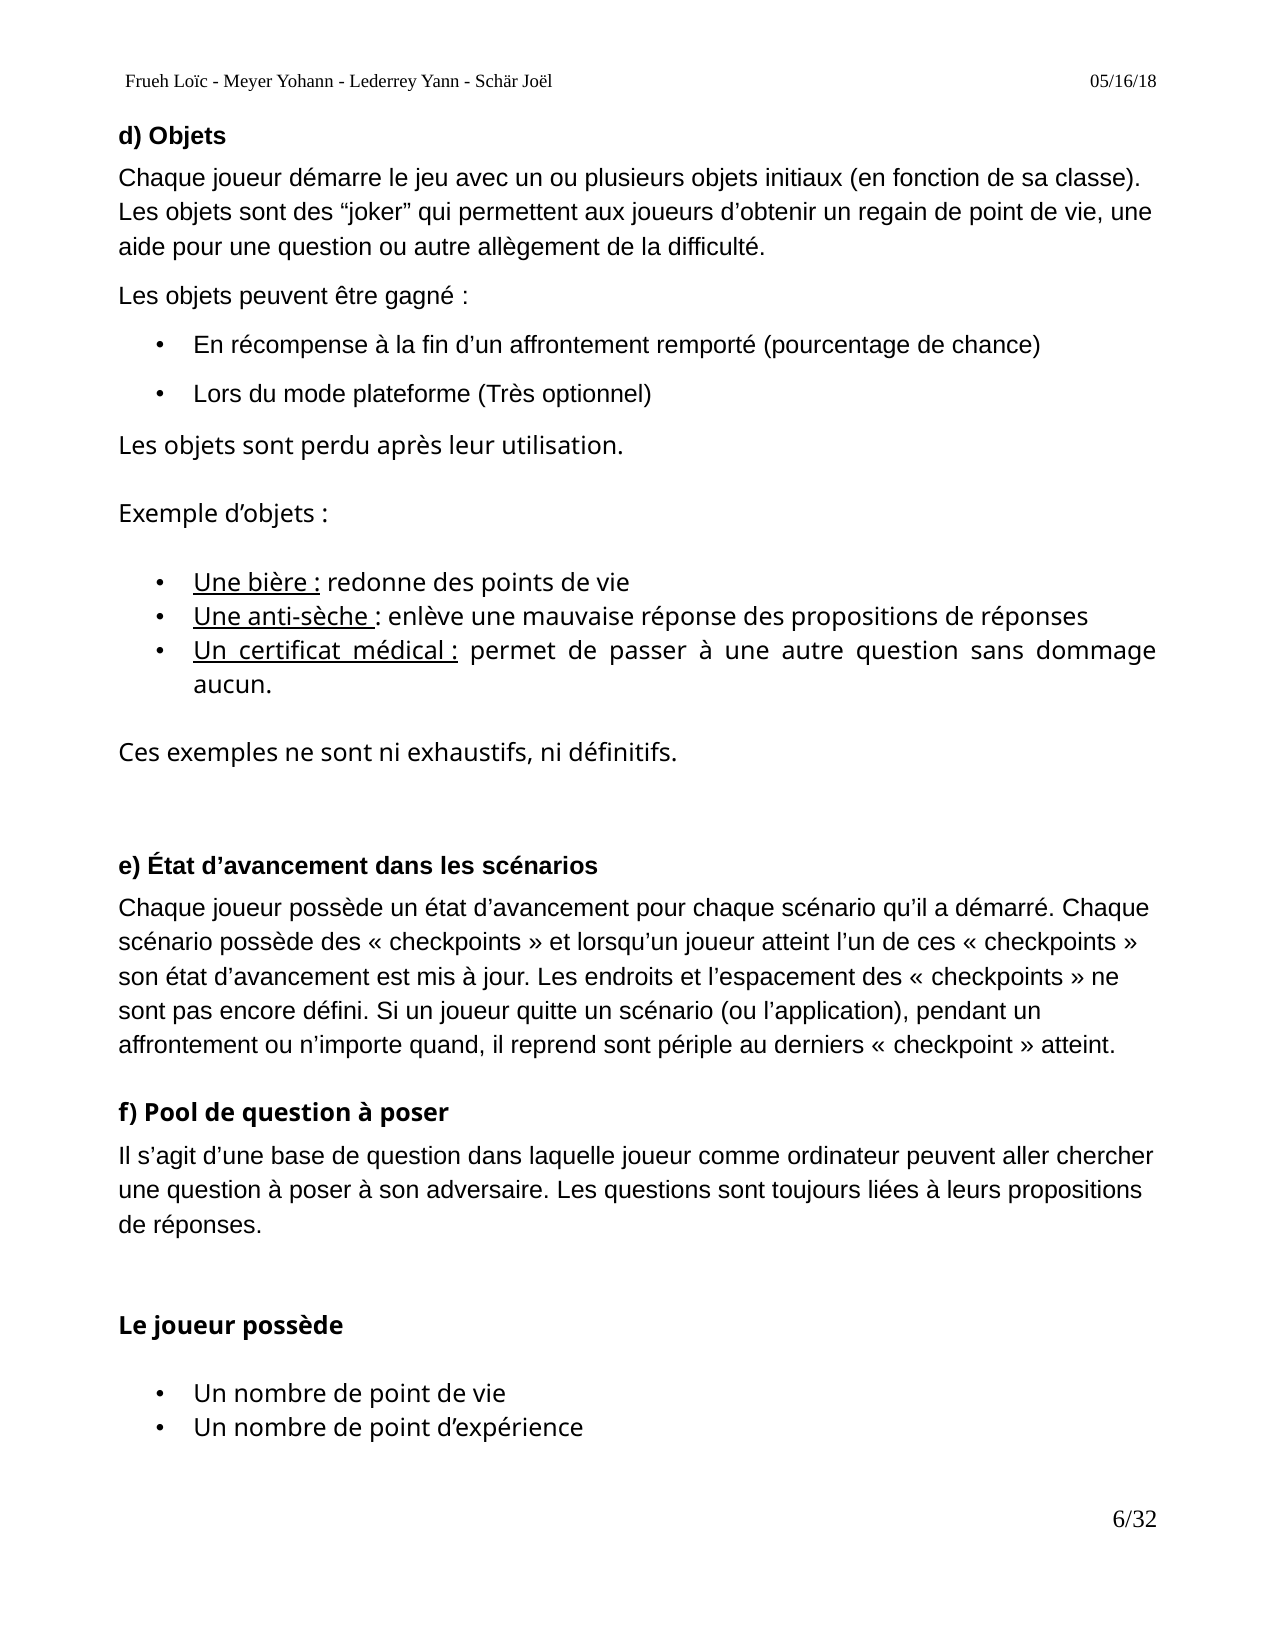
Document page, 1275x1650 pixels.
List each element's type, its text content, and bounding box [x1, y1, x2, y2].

list Lors du mode plateforme (Très optionnel) [156, 379, 1157, 408]
subtitle f) Pool de question à poser [118, 1094, 1157, 1128]
list En récompense à la fin d’un affrontement remporté (pourcentage de chance) [156, 330, 1157, 358]
text Chaque joueur démarre le jeu avec un ou plusieurs objets initiaux (en fonction de sa classe). Les objets sont des “joker” qui permettent aux joueurs d’obtenir un regain de point de vie, une aide pour une question ou autre allègement de la difficulté. [118, 163, 1157, 260]
text Il s’agit d’une base de question dans laquelle joueur comme ordinateur peuvent aller chercher une question à poser à son adversaire. Les questions sont toujours liées à leurs propositions de réponses. [118, 1141, 1157, 1238]
list Un certificat médical : permet de passer à une autre question sans dommage aucun. [156, 632, 1157, 701]
text Ces exemples ne sont ni exhaustifs, ni définitifs. [118, 734, 1157, 769]
subtitle e) État d’avancement dans les scénarios [118, 851, 1157, 880]
text Le joueur possède [118, 1308, 1157, 1342]
list Une bière : redonne des points de vie [156, 564, 1157, 598]
text Chaque joueur possède un état d’avancement pour chaque scénario qu’il a démarré. Chaque scénario possède des « checkpoints » et lorsqu’un joueur atteint l’un de ces « checkpoints » son état d’avancement est mis à jour. Les endroits et l’espacement des « checkpoints » ne sont pas encore défini. Si un joueur quitte un scénario (ou l’application), pendant un affrontement ou n’importe quand, il reprend sont périple au derniers « checkpoint » atteint. [118, 893, 1157, 1059]
list Un nombre de point d’expérience [156, 1410, 1157, 1444]
text Les objets sont perdu après leur utilisation. [118, 428, 1157, 462]
text Les objets peuvent être gagné : [118, 281, 1157, 309]
list Une anti-sèche : enlève une mauvaise réponse des propositions de réponses [156, 598, 1157, 632]
list Un nombre de point de vie [156, 1376, 1157, 1410]
subtitle d) Objets [118, 121, 1157, 150]
text Exemple d’objets : [118, 496, 1157, 530]
